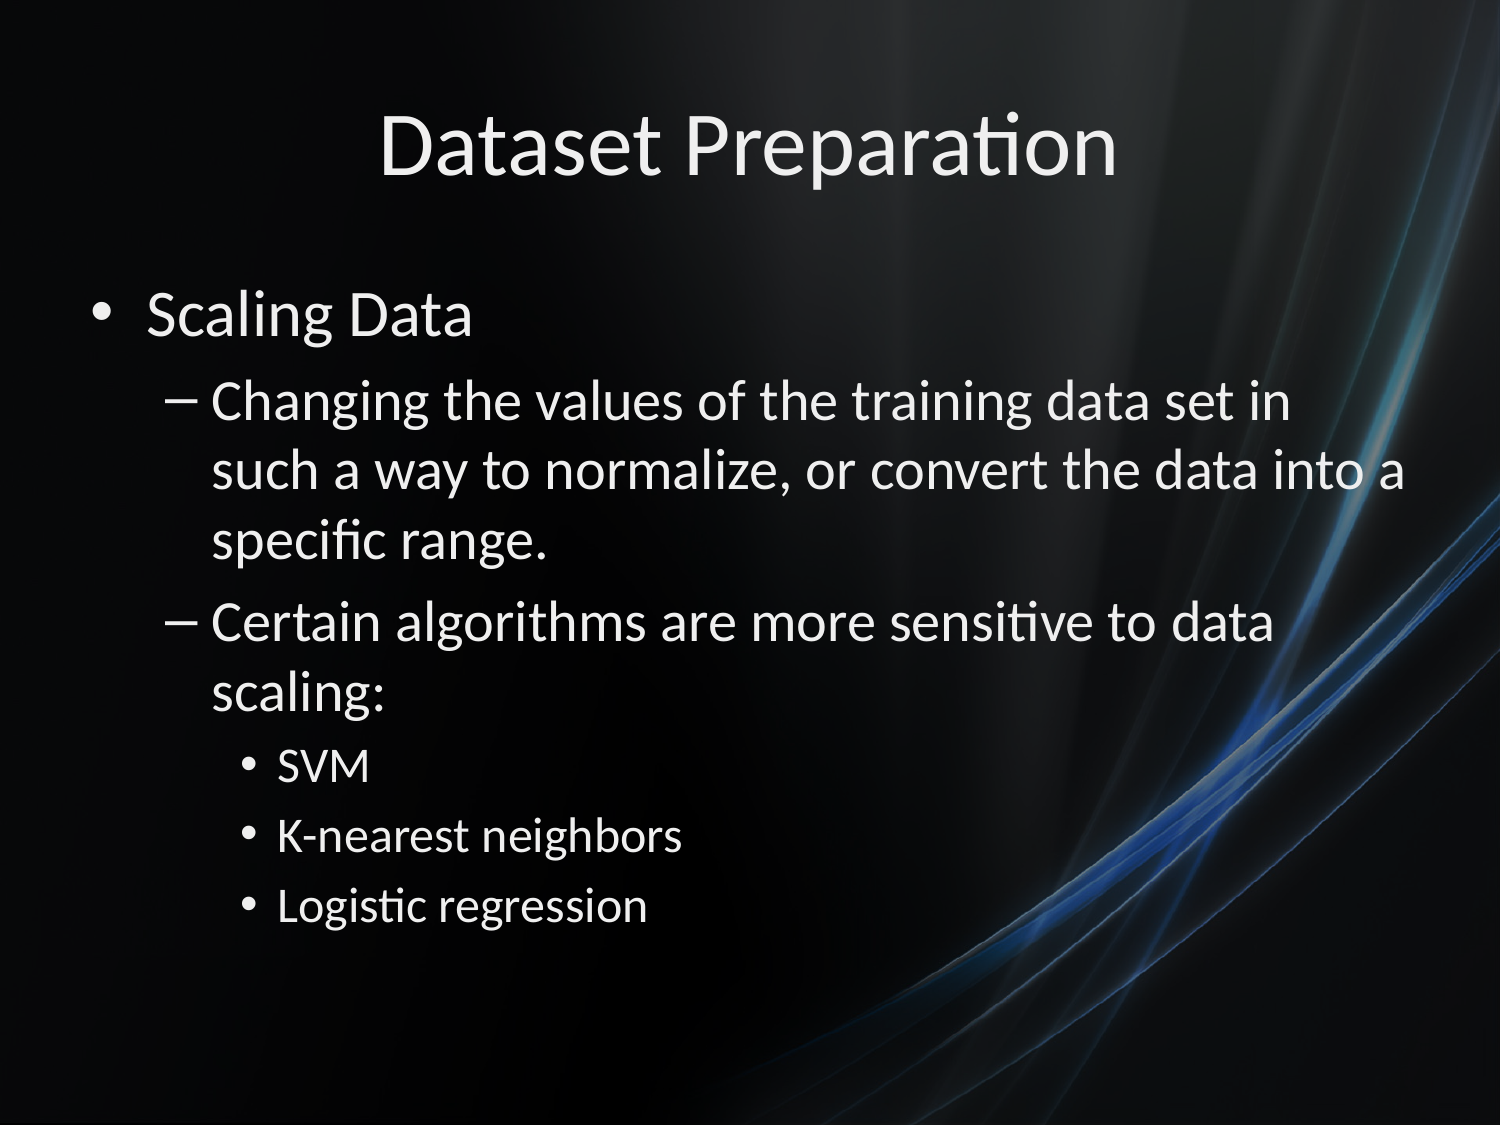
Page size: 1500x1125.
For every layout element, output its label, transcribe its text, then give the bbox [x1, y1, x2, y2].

title Dataset Preparation [75, 45, 1425, 233]
picture [0, 0, 1500, 1125]
list Scaling Data Changing the values of the training data set in such a way to normalize, or convert the data into a specific range. Certain algorithms are more sensitive to data scaling: SVM K-nearest neighbors Logistic regression [75, 262, 1425, 1005]
